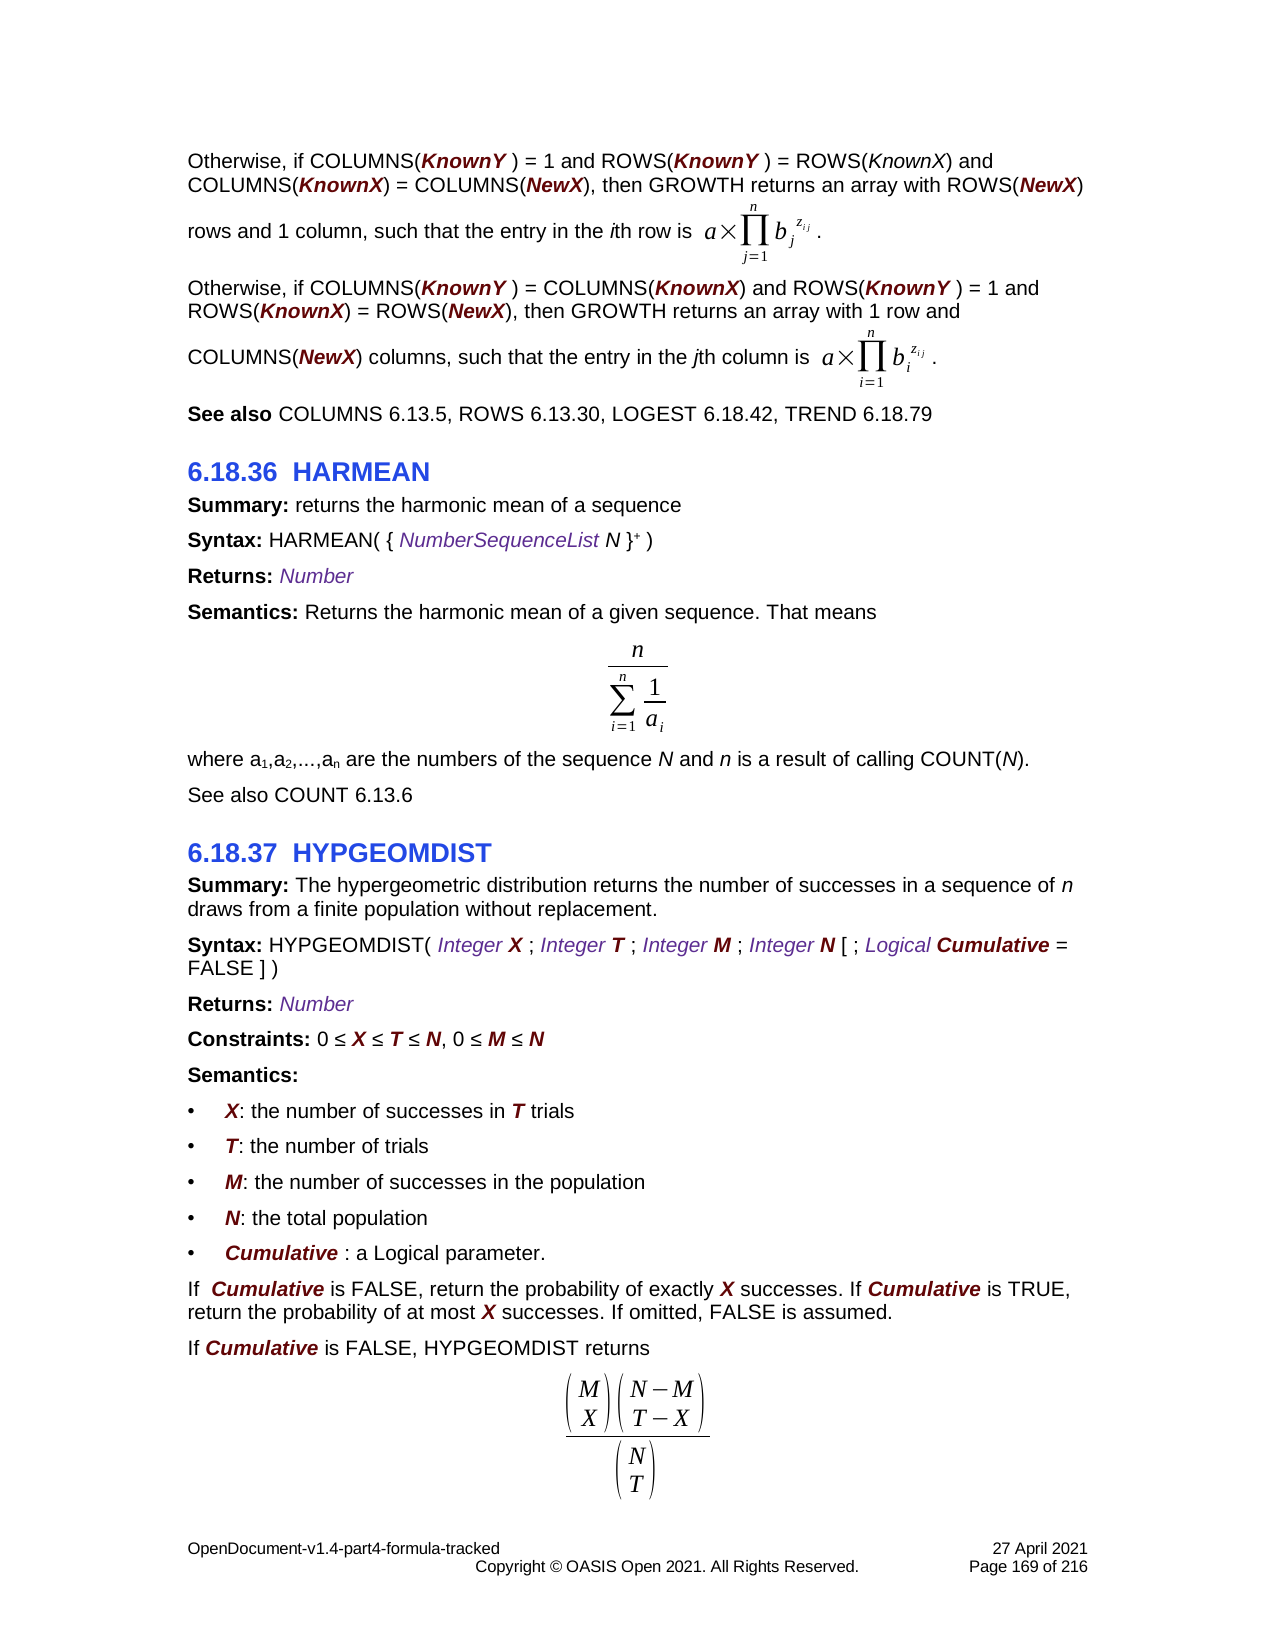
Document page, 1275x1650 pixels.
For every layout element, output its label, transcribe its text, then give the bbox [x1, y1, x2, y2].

text See also COLUMNS 6.13.5, ROWS 6.13.30, LOGEST 6.18.42, TREND 6.18.79 [187, 403, 1088, 426]
list X: the number of successes in T trials [187, 1099, 1088, 1123]
text where a1,a2,...,an are the numbers of the sequence N and n is a result of calling COUNT(N). [187, 748, 1088, 771]
subtitle HARMEAN [187, 457, 1088, 487]
text See also COUNT 6.13.6 [187, 783, 1088, 807]
list M: the number of successes in the population [187, 1170, 1088, 1194]
list N: the total population [187, 1206, 1088, 1229]
text Returns: Number [187, 992, 1088, 1016]
subtitle HYPGEOMDIST [187, 838, 1088, 868]
list Cumulative : a Logical parameter. [187, 1242, 1088, 1265]
text If Cumulative is FALSE, return the probability of exactly X successes. If Cumulative is TRUE, return the probability of at most X successes. If omitted, FALSE is assumed. [187, 1277, 1088, 1324]
text Semantics: [187, 1063, 1088, 1087]
text Otherwise, if COLUMNS(KnownY ) = COLUMNS(KnownX) and ROWS(KnownY ) = 1 and ROWS(KnownX) = ROWS(NewX), then GROWTH returns an array with 1 row and COLUMNS(NewX) columns, such that the entry in the jth column is . [187, 276, 1088, 391]
list T: the number of trials [187, 1135, 1088, 1158]
text Otherwise, if COLUMNS(KnownY ) = 1 and ROWS(KnownY ) = ROWS(KnownX) and COLUMNS(KnownX) = COLUMNS(NewX), then GROWTH returns an array with ROWS(NewX) rows and 1 column, such that the entry in the ith row is . [187, 150, 1088, 264]
text Summary: returns the harmonic mean of a sequence [187, 493, 1088, 517]
text If Cumulative is FALSE, HYPGEOMDIST returns [187, 1336, 1088, 1360]
text Summary: The hypergeometric distribution returns the number of successes in a sequence of n draws from a finite population without replacement. [187, 874, 1088, 921]
text Syntax: HYPGEOMDIST( Integer X ; Integer T ; Integer M ; Integer N [ ; Logical Cumulative = FALSE ] ) [187, 933, 1088, 980]
text Syntax: HARMEAN( { NumberSequenceList N }+ ) [187, 529, 1088, 552]
text Semantics: Returns the harmonic mean of a given sequence. That means [187, 600, 1088, 624]
text Constraints: 0 ≤ X ≤ T ≤ N, 0 ≤ M ≤ N [187, 1028, 1088, 1051]
text Returns: Number [187, 564, 1088, 588]
